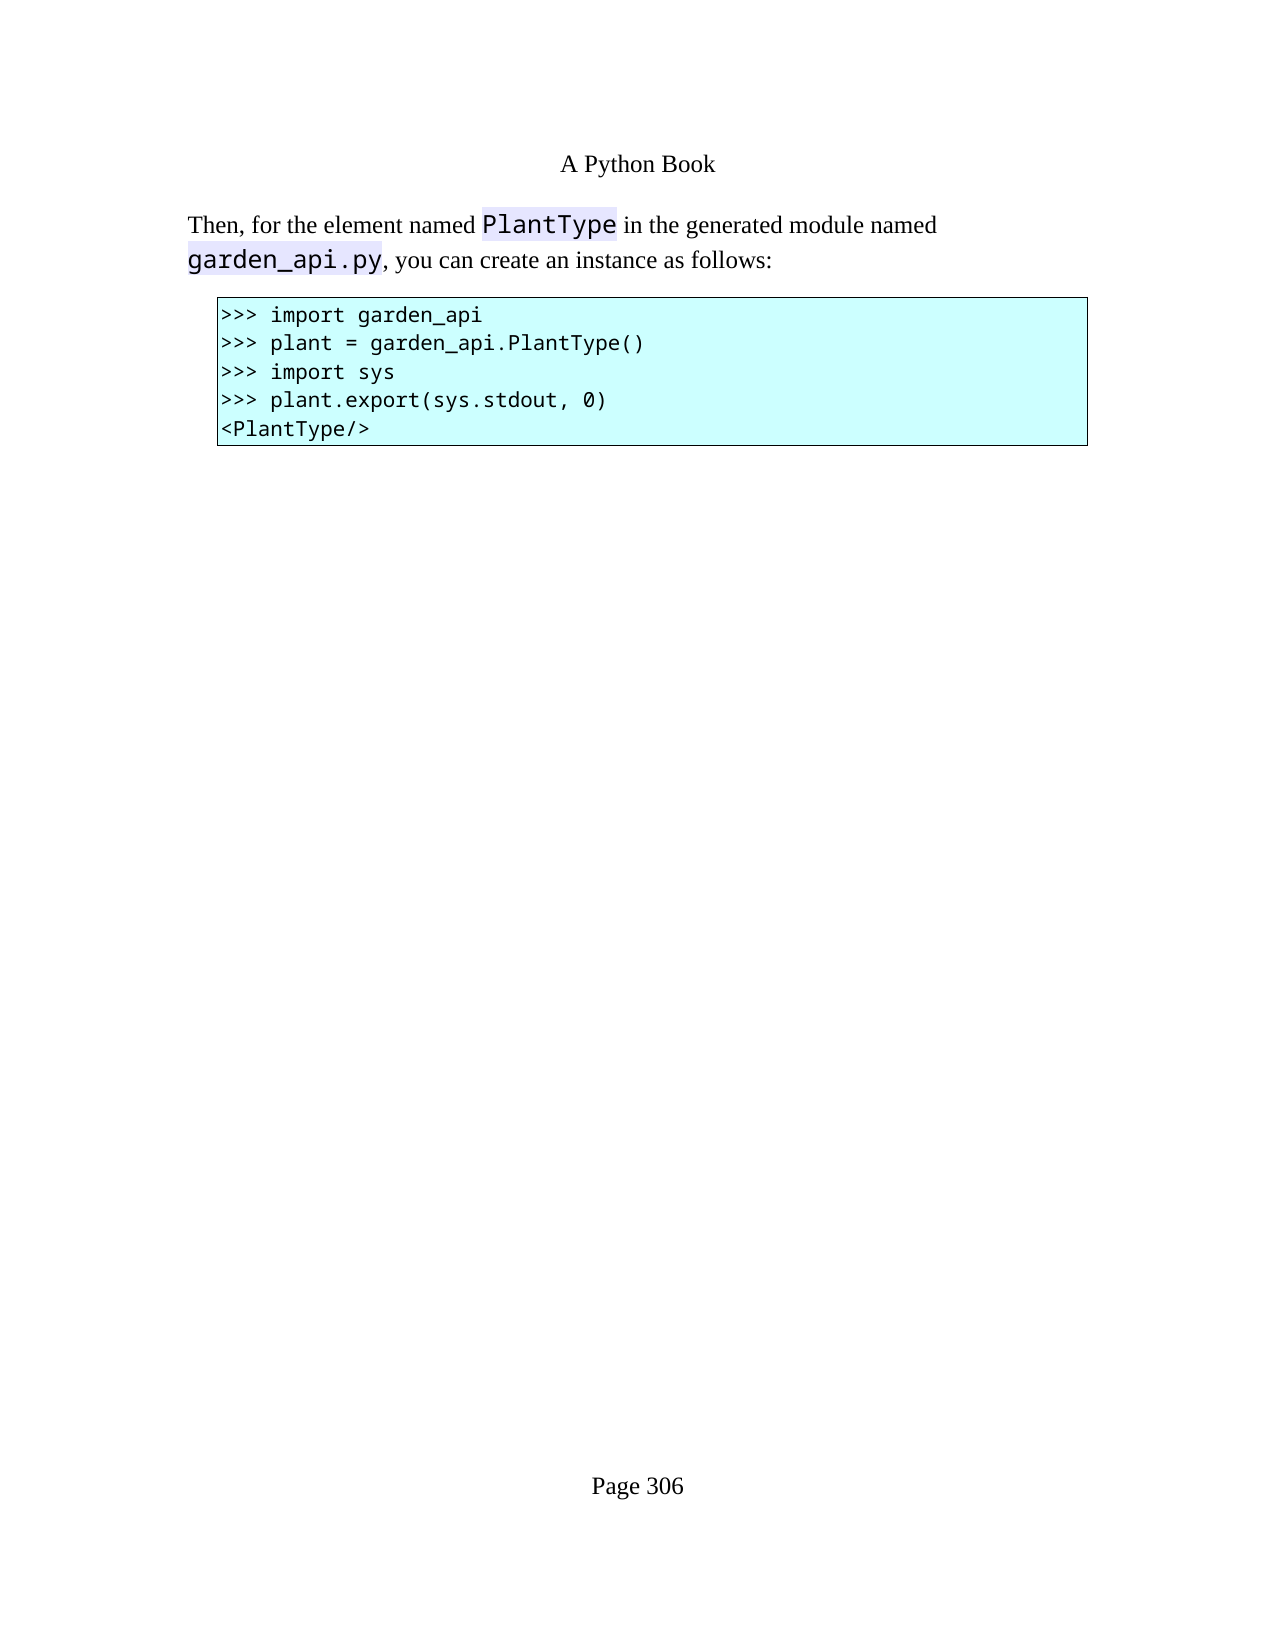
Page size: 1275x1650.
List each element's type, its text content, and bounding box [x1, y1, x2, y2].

text Then, for the element named PlantType in the generated module named garden_api.py, you can create an instance as follows: [187, 207, 1087, 275]
text >>> import garden_api >>> plant = garden_api.PlantType() >>> import sys >>> plant.export(sys.stdout, 0) <PlantType/> [218, 298, 1087, 445]
